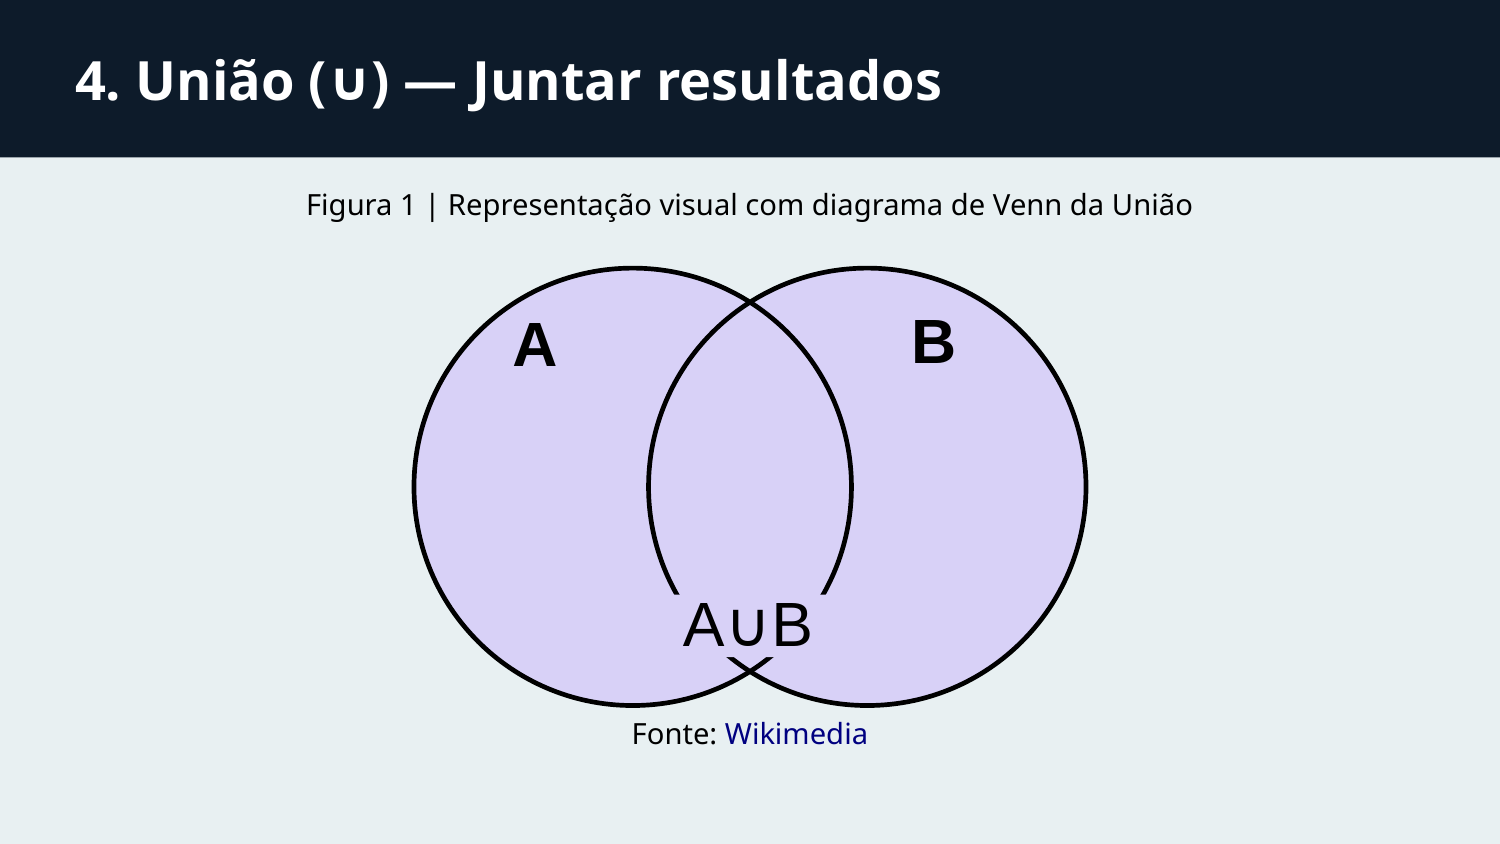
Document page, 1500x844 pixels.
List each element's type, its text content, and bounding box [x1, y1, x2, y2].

text_box [0, 0, 1500, 158]
picture [410, 264, 1090, 709]
text_box 4. União (∪) — Juntar resultados [74, 22, 1425, 135]
text_box Figura 1 | Representação visual com diagrama de Venn da União [289, 177, 1211, 269]
text_box Fonte: Wikimedia [289, 705, 1211, 798]
